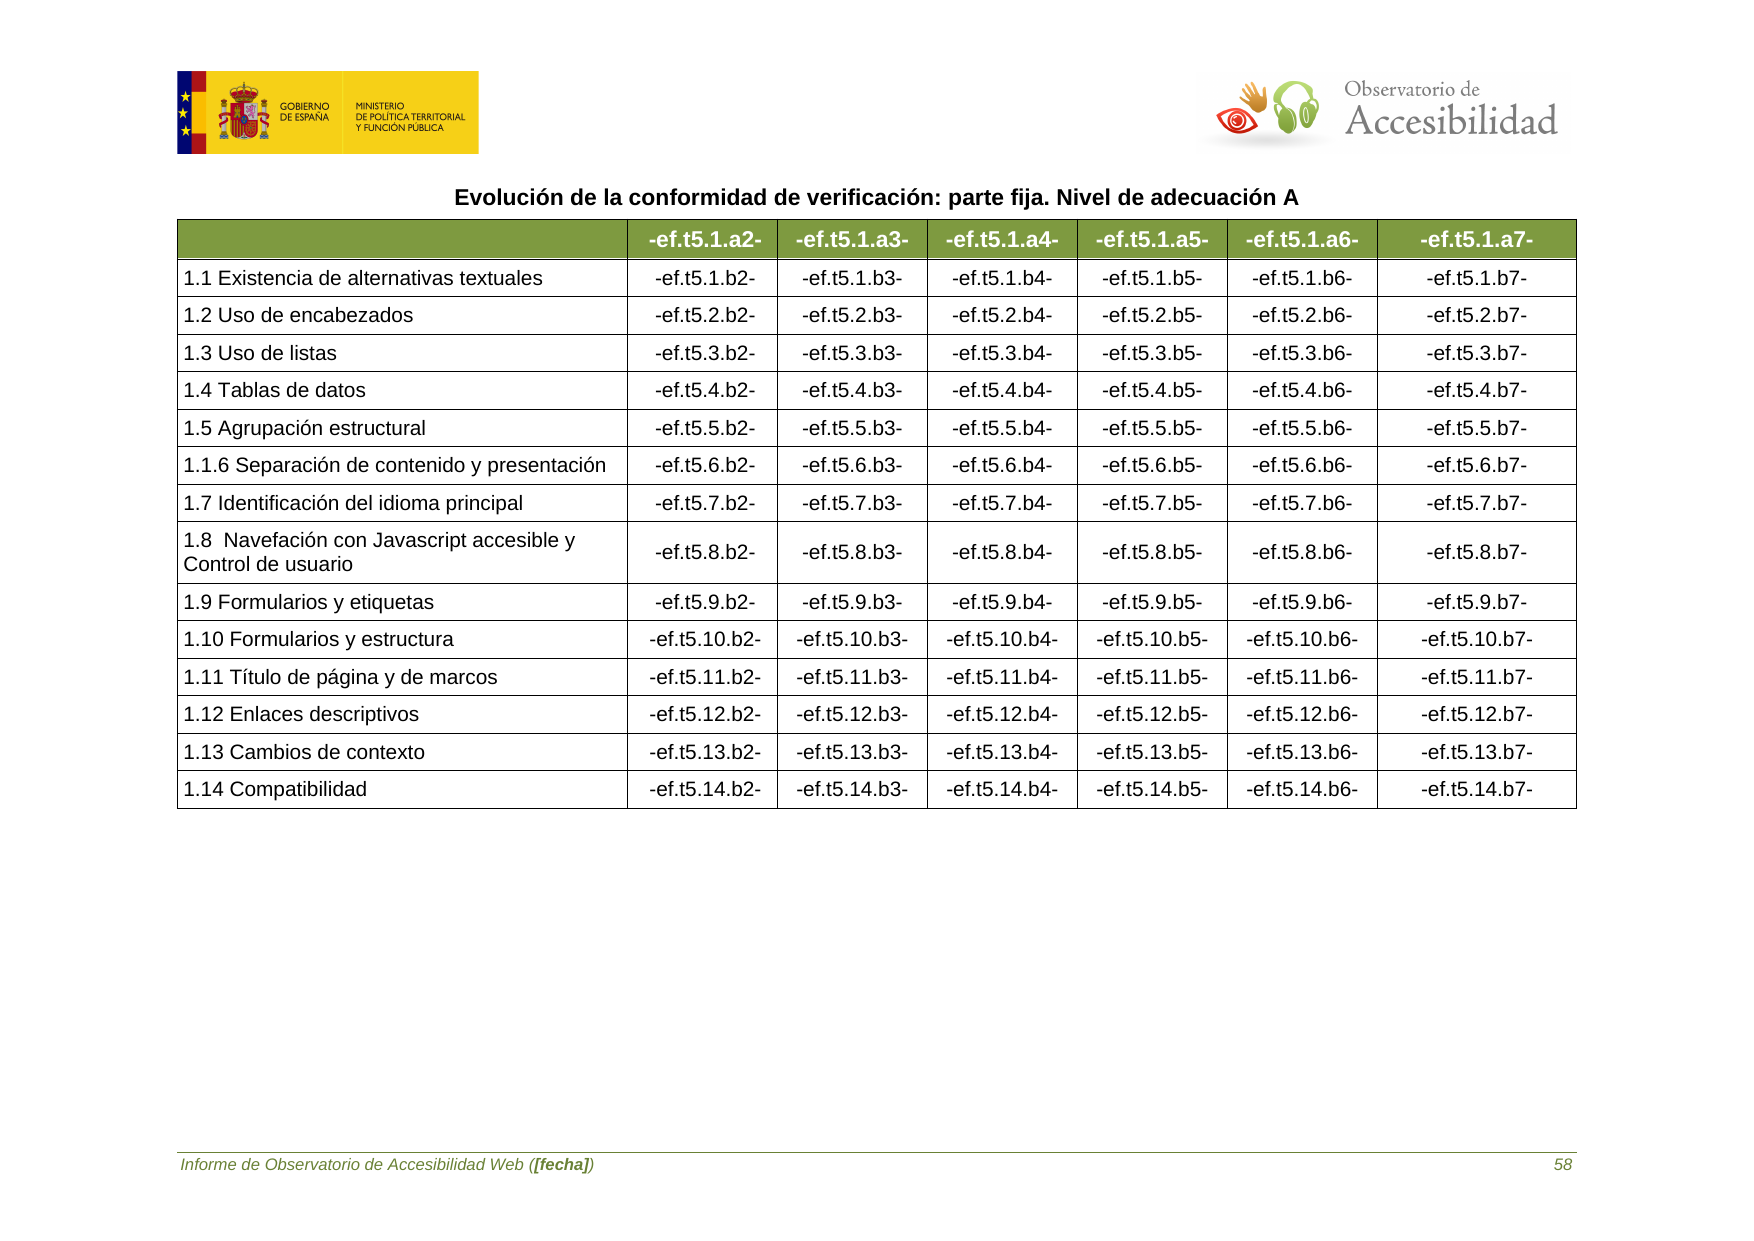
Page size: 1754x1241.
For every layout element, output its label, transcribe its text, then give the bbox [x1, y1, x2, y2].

table_cell 1.11 Título de página y de marcos [178, 659, 627, 695]
table_cell -ef.t5.14.b5- [1078, 771, 1227, 807]
table_cell -ef.t5.5.b5- [1078, 410, 1227, 446]
table_cell -ef.t5.4.b5- [1078, 372, 1227, 408]
table_cell -ef.t5.12.b2- [628, 696, 777, 732]
text Evolución de la conformidad de verificación: parte fija. Nivel de adecuación A [177, 184, 1577, 211]
table_cell -ef.t5.6.b6- [1228, 447, 1377, 483]
table_cell -ef.t5.14.b7- [1378, 771, 1576, 807]
table_header -ef.t5.1.a3- [778, 220, 927, 258]
table_cell -ef.t5.14.b6- [1228, 771, 1377, 807]
table_cell -ef.t5.6.b7- [1378, 447, 1576, 483]
table_cell -ef.t5.11.b6- [1228, 659, 1377, 695]
table_cell -ef.t5.8.b4- [928, 522, 1077, 582]
table_cell -ef.t5.6.b3- [778, 447, 927, 483]
table_cell -ef.t5.13.b7- [1378, 734, 1576, 770]
table_cell -ef.t5.13.b2- [628, 734, 777, 770]
table_cell -ef.t5.8.b7- [1378, 522, 1576, 582]
table_cell 1.8 Navefación con Javascript accesible y Control de usuario [178, 522, 627, 582]
table_cell -ef.t5.4.b2- [628, 372, 777, 408]
table_cell -ef.t5.3.b6- [1228, 335, 1377, 371]
table_cell -ef.t5.8.b2- [628, 522, 777, 582]
table_cell 1.12 Enlaces descriptivos [178, 696, 627, 732]
table_cell 1.3 Uso de listas [178, 335, 627, 371]
table_header -ef.t5.1.a7- [1378, 220, 1576, 258]
table_cell 1.10 Formularios y estructura [178, 621, 627, 657]
table_cell 1.1.6 Separación de contenido y presentación [178, 447, 627, 483]
table_cell -ef.t5.6.b2- [628, 447, 777, 483]
table_header -ef.t5.1.a4- [928, 220, 1077, 258]
table_cell -ef.t5.1.b5- [1078, 260, 1227, 296]
table_cell -ef.t5.10.b6- [1228, 621, 1377, 657]
table_cell 1.2 Uso de encabezados [178, 297, 627, 333]
table_cell -ef.t5.14.b4- [928, 771, 1077, 807]
table_cell -ef.t5.12.b6- [1228, 696, 1377, 732]
table_cell -ef.t5.1.b7- [1378, 260, 1576, 296]
table_cell 1.4 Tablas de datos [178, 372, 627, 408]
table_header -ef.t5.1.a6- [1228, 220, 1377, 258]
table_cell -ef.t5.12.b4- [928, 696, 1077, 732]
table_cell -ef.t5.11.b3- [778, 659, 927, 695]
table_cell -ef.t5.1.b3- [778, 260, 927, 296]
table_cell -ef.t5.4.b3- [778, 372, 927, 408]
table_cell -ef.t5.4.b7- [1378, 372, 1576, 408]
table_cell 1.5 Agrupación estructural [178, 410, 627, 446]
table_cell -ef.t5.3.b5- [1078, 335, 1227, 371]
table_cell -ef.t5.13.b6- [1228, 734, 1377, 770]
table_cell -ef.t5.7.b2- [628, 485, 777, 521]
table_cell 1.9 Formularios y etiquetas [178, 584, 627, 620]
table_cell -ef.t5.9.b2- [628, 584, 777, 620]
table_cell -ef.t5.9.b5- [1078, 584, 1227, 620]
table_cell -ef.t5.5.b3- [778, 410, 927, 446]
table_cell -ef.t5.14.b2- [628, 771, 777, 807]
table_cell -ef.t5.10.b4- [928, 621, 1077, 657]
table_cell -ef.t5.5.b4- [928, 410, 1077, 446]
table_cell -ef.t5.9.b7- [1378, 584, 1576, 620]
table_cell -ef.t5.8.b3- [778, 522, 927, 582]
table_cell -ef.t5.2.b4- [928, 297, 1077, 333]
table_cell -ef.t5.9.b3- [778, 584, 927, 620]
table_cell 1.13 Cambios de contexto [178, 734, 627, 770]
table_cell -ef.t5.3.b4- [928, 335, 1077, 371]
table_cell -ef.t5.6.b5- [1078, 447, 1227, 483]
table_cell -ef.t5.5.b2- [628, 410, 777, 446]
table_cell 1.7 Identificación del idioma principal [178, 485, 627, 521]
table_cell -ef.t5.13.b3- [778, 734, 927, 770]
table_cell -ef.t5.5.b7- [1378, 410, 1576, 446]
table_cell -ef.t5.7.b4- [928, 485, 1077, 521]
table_cell -ef.t5.1.b4- [928, 260, 1077, 296]
table_cell -ef.t5.4.b4- [928, 372, 1077, 408]
table_cell -ef.t5.12.b3- [778, 696, 927, 732]
table_cell -ef.t5.14.b3- [778, 771, 927, 807]
table_cell -ef.t5.13.b5- [1078, 734, 1227, 770]
table_cell -ef.t5.6.b4- [928, 447, 1077, 483]
table_cell -ef.t5.1.b6- [1228, 260, 1377, 296]
table_cell -ef.t5.3.b7- [1378, 335, 1576, 371]
table_cell -ef.t5.12.b7- [1378, 696, 1576, 732]
table_cell -ef.t5.10.b5- [1078, 621, 1227, 657]
table_cell -ef.t5.2.b3- [778, 297, 927, 333]
table_cell -ef.t5.1.b2- [628, 260, 777, 296]
table_cell -ef.t5.10.b2- [628, 621, 777, 657]
table_cell -ef.t5.2.b2- [628, 297, 777, 333]
table_cell -ef.t5.10.b7- [1378, 621, 1576, 657]
table_cell -ef.t5.13.b4- [928, 734, 1077, 770]
table_cell -ef.t5.11.b5- [1078, 659, 1227, 695]
table_cell -ef.t5.11.b2- [628, 659, 777, 695]
table_cell -ef.t5.12.b5- [1078, 696, 1227, 732]
table_cell -ef.t5.2.b7- [1378, 297, 1576, 333]
table_cell -ef.t5.3.b3- [778, 335, 927, 371]
table_cell -ef.t5.11.b7- [1378, 659, 1576, 695]
table_cell -ef.t5.5.b6- [1228, 410, 1377, 446]
picture [1196, 72, 1572, 154]
table_header [178, 220, 627, 258]
table_cell -ef.t5.2.b5- [1078, 297, 1227, 333]
table_cell -ef.t5.7.b3- [778, 485, 927, 521]
table_cell 1.1 Existencia de alternativas textuales [178, 260, 627, 296]
table_cell -ef.t5.7.b5- [1078, 485, 1227, 521]
picture [177, 71, 479, 154]
table_cell -ef.t5.8.b5- [1078, 522, 1227, 582]
table_cell -ef.t5.2.b6- [1228, 297, 1377, 333]
table_cell 1.14 Compatibilidad [178, 771, 627, 807]
table_cell -ef.t5.8.b6- [1228, 522, 1377, 582]
table_cell -ef.t5.4.b6- [1228, 372, 1377, 408]
table_cell -ef.t5.7.b6- [1228, 485, 1377, 521]
table_cell -ef.t5.3.b2- [628, 335, 777, 371]
table_cell -ef.t5.9.b4- [928, 584, 1077, 620]
table_cell -ef.t5.10.b3- [778, 621, 927, 657]
table_cell -ef.t5.7.b7- [1378, 485, 1576, 521]
table_cell -ef.t5.11.b4- [928, 659, 1077, 695]
table_header -ef.t5.1.a2- [628, 220, 777, 258]
table_header -ef.t5.1.a5- [1078, 220, 1227, 258]
table_cell -ef.t5.9.b6- [1228, 584, 1377, 620]
